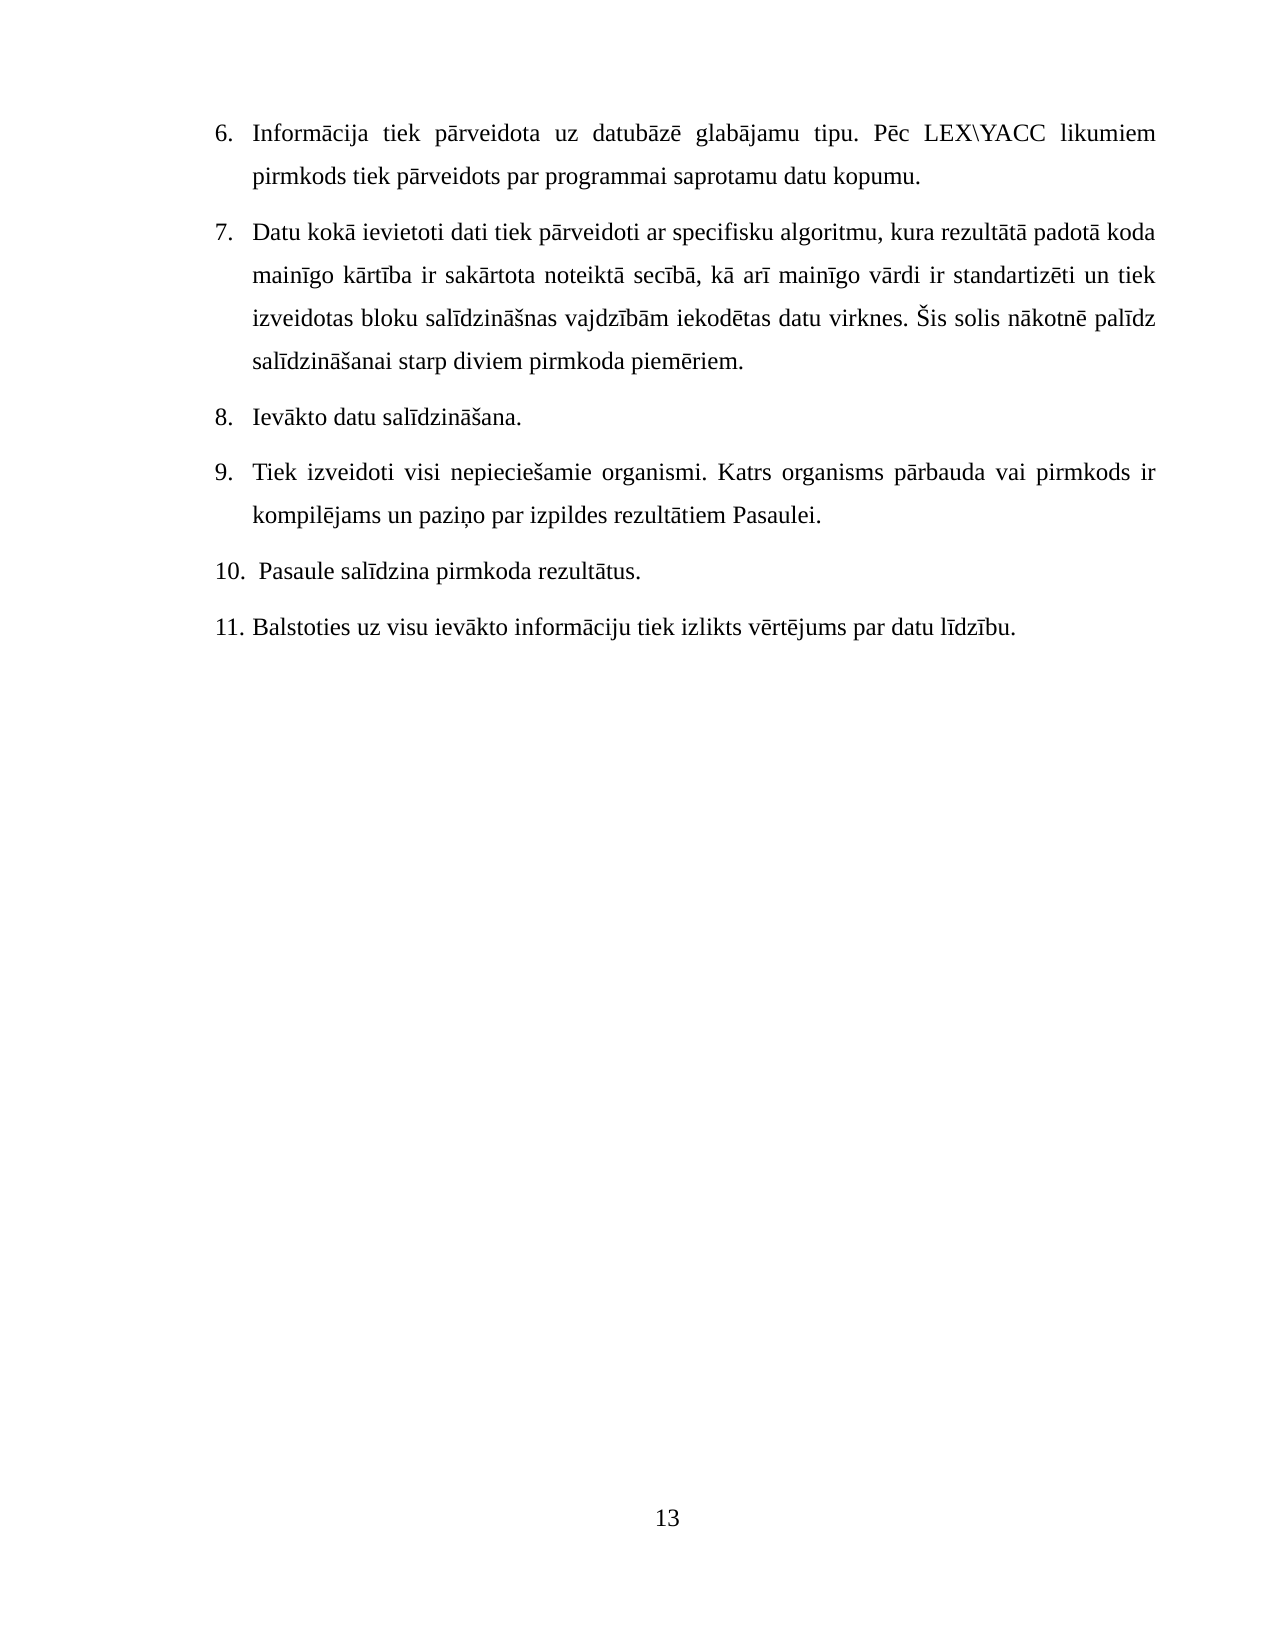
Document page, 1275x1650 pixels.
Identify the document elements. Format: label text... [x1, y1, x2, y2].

list Balstoties uz visu ievākto informāciju tiek izlikts vērtējums par datu līdzību. [214, 612, 1157, 641]
list Informācija tiek pārveidota uz datubāzē glabājamu tipu. Pēc LEX\YACC likumiem pirmkods tiek pārveidots par programmai saprotamu datu kopumu. [214, 118, 1157, 190]
list Pasaule salīdzina pirmkoda rezultātus. [214, 556, 1157, 585]
list Tiek izveidoti visi nepieciešamie organismi. Katrs organisms pārbauda vai pirmkods ir kompilējams un paziņo par izpildes rezultātiem Pasaulei. [214, 457, 1157, 529]
list Datu kokā ievietoti dati tiek pārveidoti ar specifisku algoritmu, kura rezultātā padotā koda mainīgo kārtība ir sakārtota noteiktā secībā, kā arī mainīgo vārdi ir standartizēti un tiek izveidotas bloku salīdzināšnas vajdzībām iekodētas datu virknes. Šis solis nākotnē palīdz salīdzināšanai starp diviem pirmkoda piemēriem. [214, 217, 1157, 375]
list Ievākto datu salīdzināšana. [214, 402, 1157, 431]
